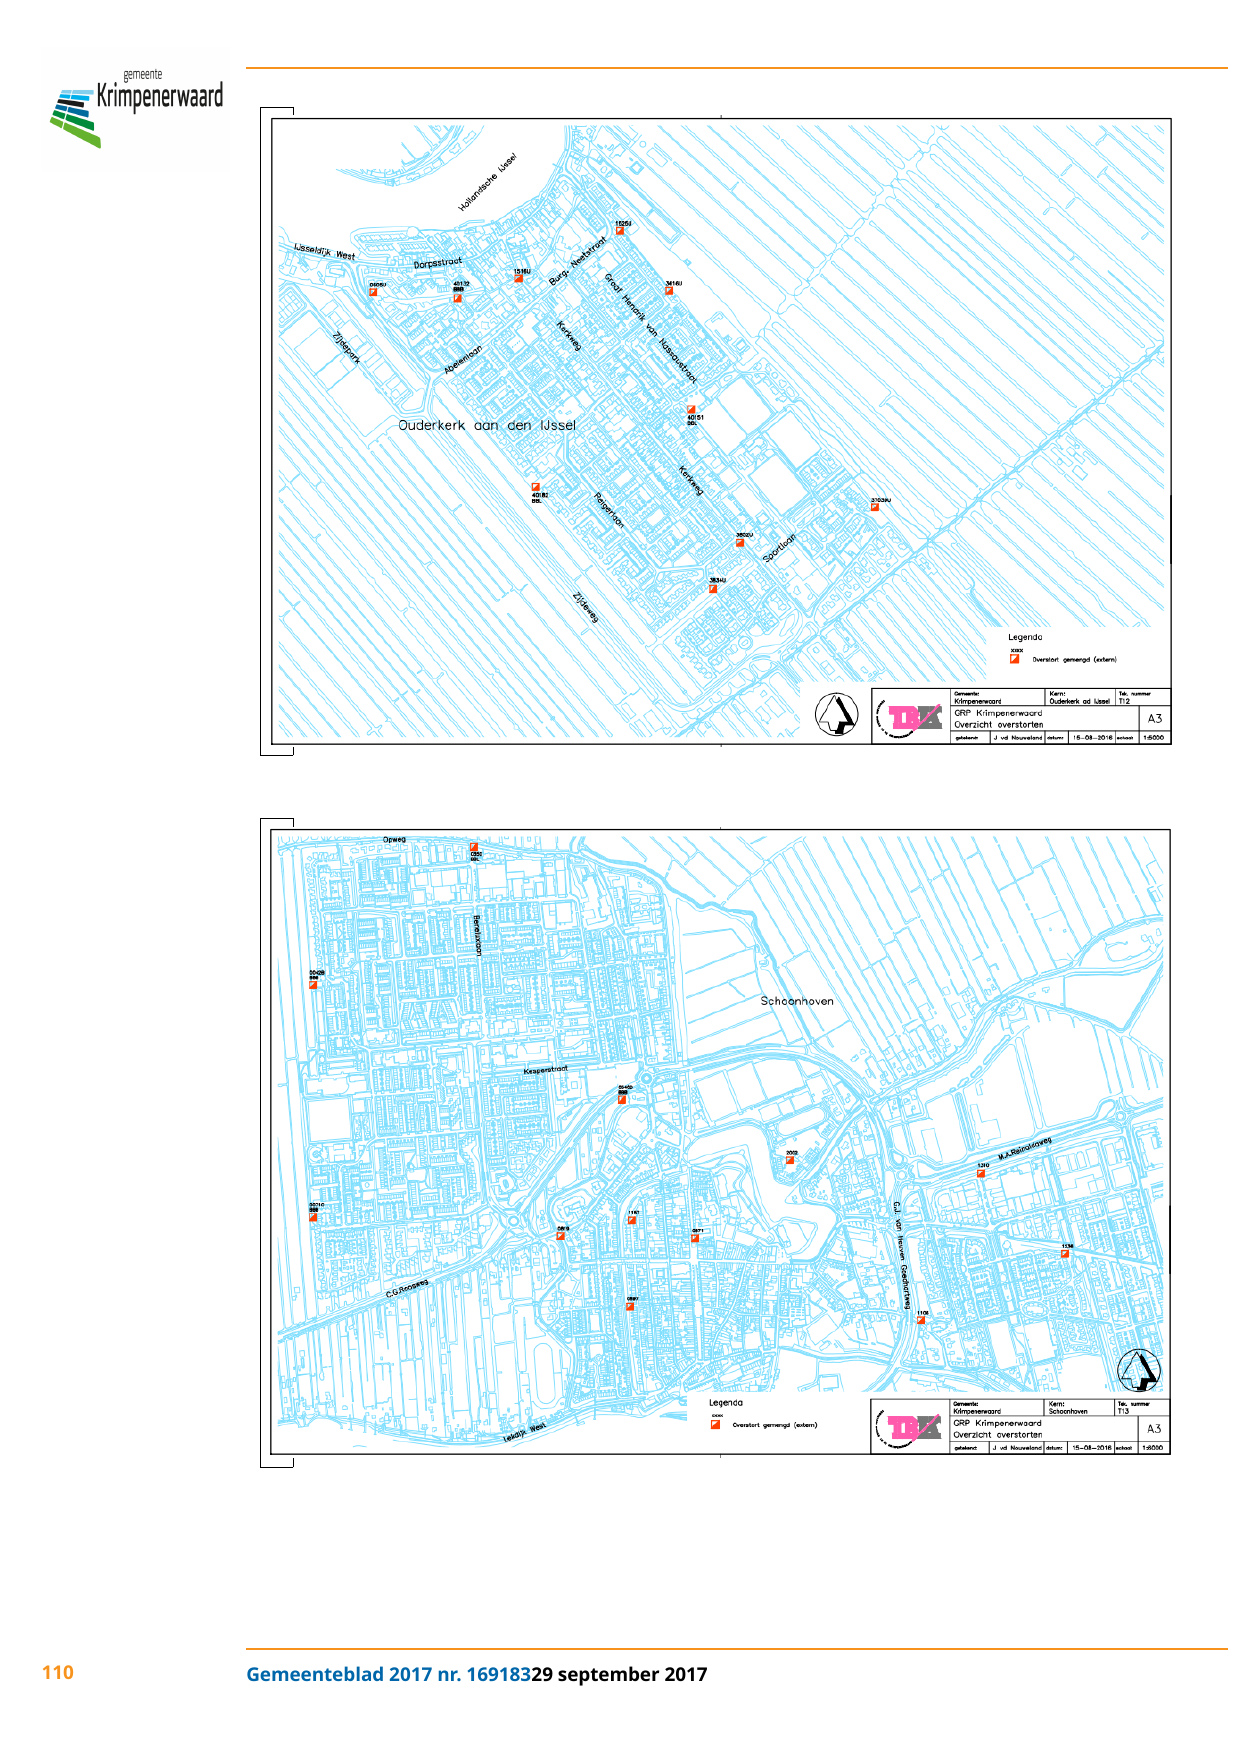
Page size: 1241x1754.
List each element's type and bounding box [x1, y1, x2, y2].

picture [41, 47, 231, 172]
picture [268, 827, 1173, 1458]
picture [268, 115, 1173, 747]
